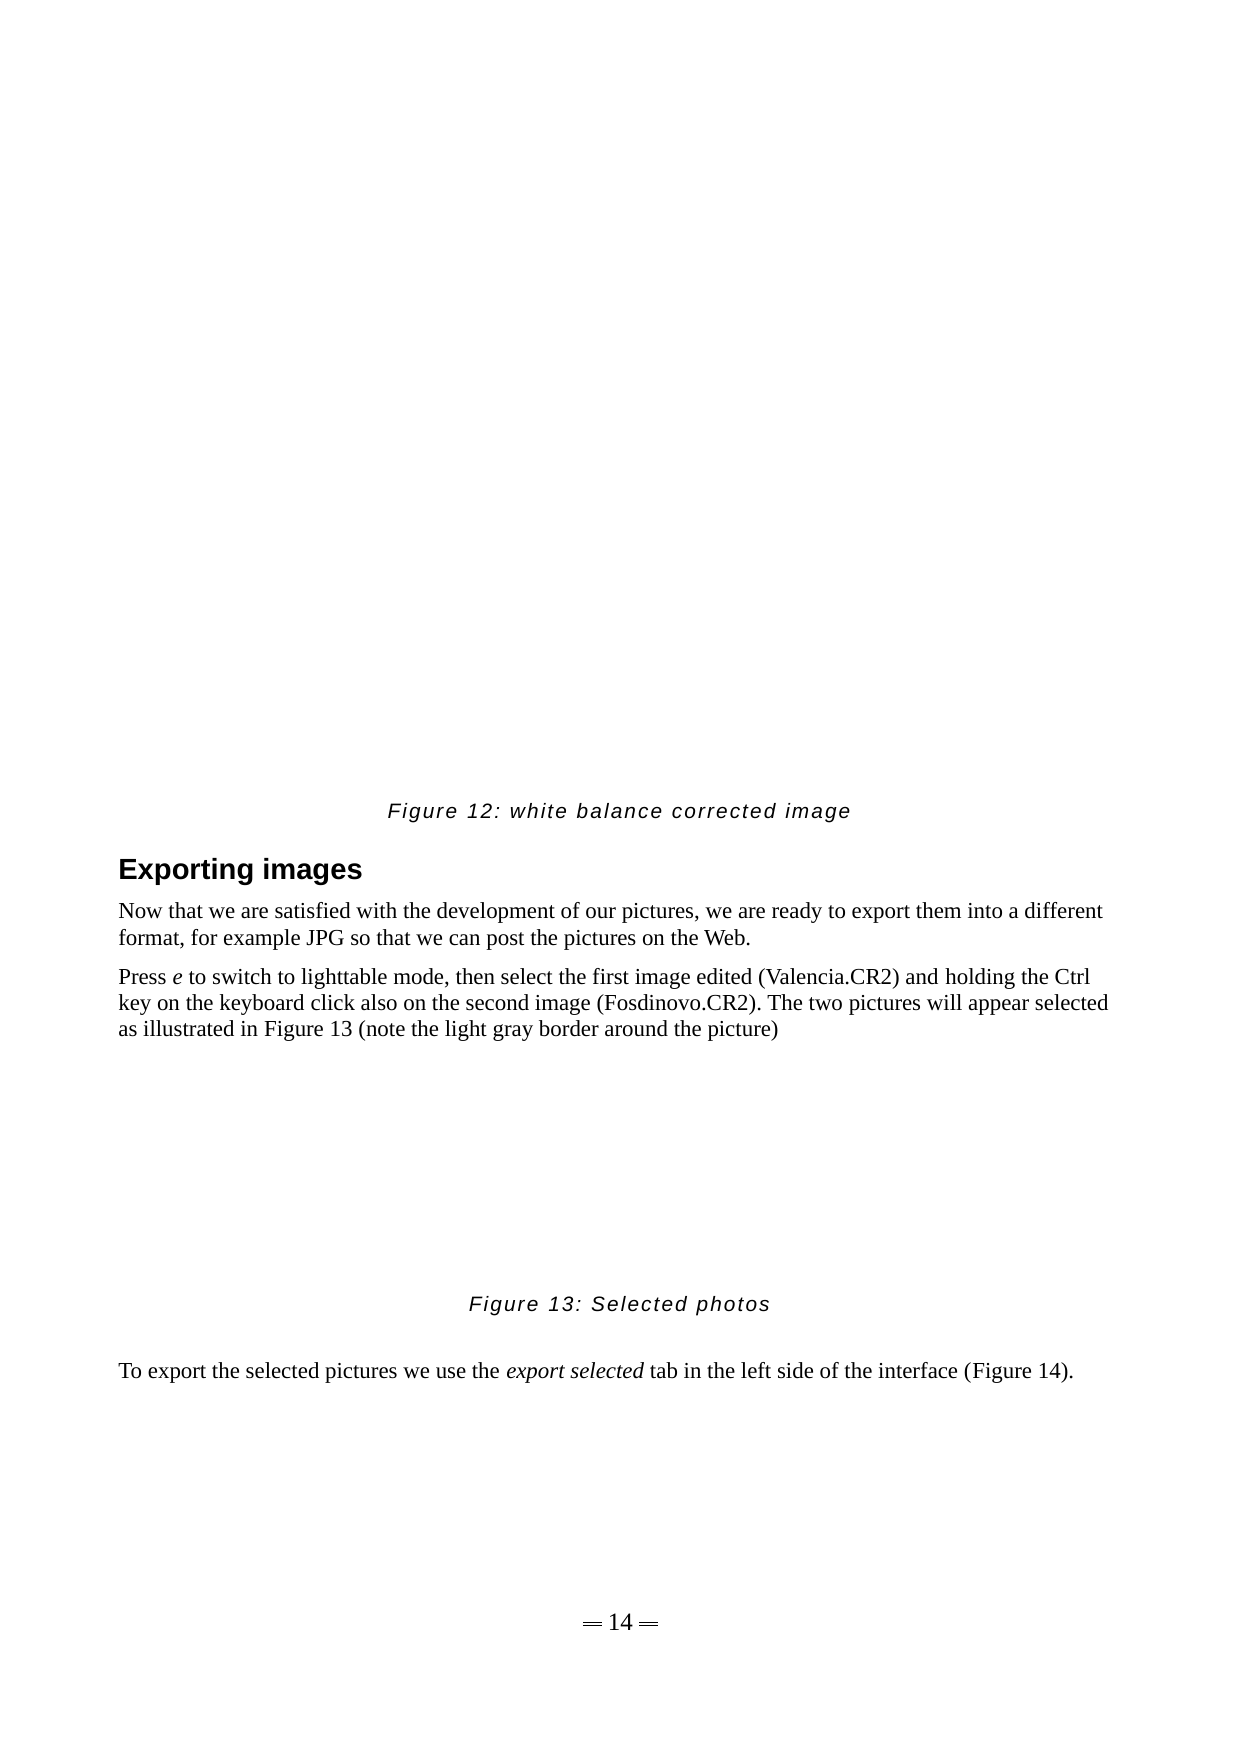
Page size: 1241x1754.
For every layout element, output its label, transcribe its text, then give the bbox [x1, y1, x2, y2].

subtitle [118, 118, 1122, 130]
text To export the selected pictures we use the export selected tab in the left side of the interface (Figure 14). [118, 1054, 1122, 1383]
text Now that we are satisfied with the development of our pictures, we are ready to export them into a different format, for example JPG so that we can post the pictures on the Web. [118, 897, 1122, 950]
subtitle Exporting images [118, 823, 1122, 886]
text Figure 12: white balance corrected image [118, 130, 1122, 823]
text Figure 13: Selected photos [161, 1074, 1079, 1316]
text Press e to switch to lighttable mode, then select the first image edited (Valencia.CR2) and holding the Ctrl key on the keyboard click also on the second image (Fosdinovo.CR2). The two pictures will appear selected as illustrated in Figure 13 (note the light gray border around the picture) [118, 963, 1122, 1042]
